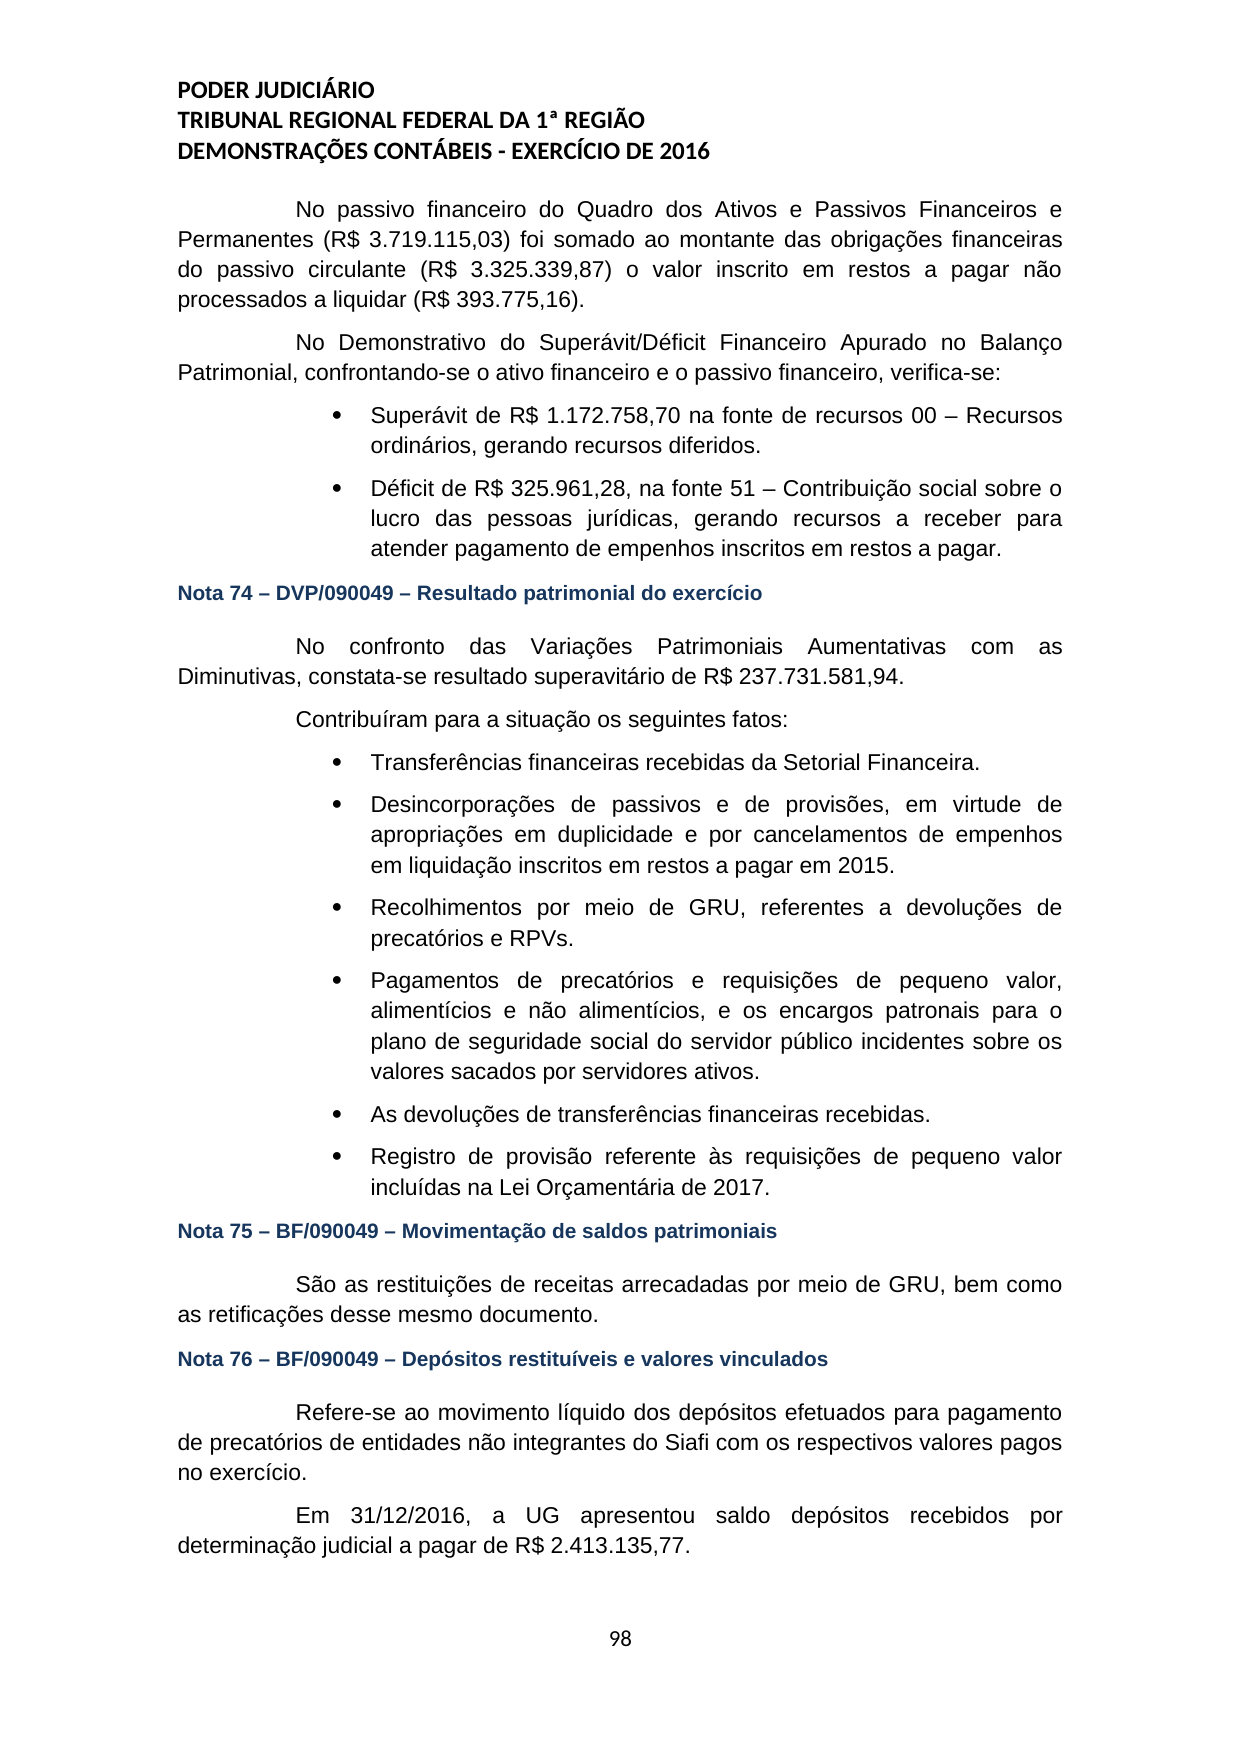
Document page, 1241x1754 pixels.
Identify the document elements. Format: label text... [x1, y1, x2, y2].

list Recolhimentos por meio de GRU, referentes a devoluções de precatórios e RPVs. [333, 894, 1063, 951]
list Contribuíram para a situação os seguintes fatos: [177, 706, 1063, 732]
subtitle Nota 75 – BF/090049 – Movimentação de saldos patrimoniais [177, 1217, 1071, 1245]
subtitle Nota 74 – DVP/090049 – Resultado patrimonial do exercício [177, 579, 1071, 607]
list Refere-se ao movimento líquido dos depósitos efetuados para pagamento de precatórios de entidades não integrantes do Siafi com os respectivos valores pagos no exercício. [177, 1398, 1063, 1485]
list Em 31/12/2016, a UG apresentou saldo depósitos recebidos por determinação judicial a pagar de R$ 2.413.135,77. [177, 1502, 1063, 1558]
list Transferências financeiras recebidas da Setorial Financeira. [333, 748, 1063, 775]
list Pagamentos de precatórios e requisições de pequeno valor, alimentícios e não alimentícios, e os encargos patronais para o plano de seguridade social do servidor público incidentes sobre os valores sacados por servidores ativos. [333, 967, 1063, 1084]
list São as restituições de receitas arrecadadas por meio de GRU, bem como as retificações desse mesmo documento. [177, 1271, 1063, 1327]
list No Demonstrativo do Superávit/Déficit Financeiro Apurado no Balanço Patrimonial, confrontando-se o ativo financeiro e o passivo financeiro, verifica-se: [177, 329, 1063, 386]
list Déficit de R$ 325.961,28, na fonte 51 – Contribuição social sobre o lucro das pessoas jurídicas, gerando recursos a receber para atender pagamento de empenhos inscritos em restos a pagar. [333, 475, 1063, 562]
list No confronto das Variações Patrimoniais Aumentativas com as Diminutivas, constata-se resultado superavitário de R$ 237.731.581,94. [177, 633, 1063, 689]
list Superávit de R$ 1.172.758,70 na fonte de recursos 00 – Recursos ordinários, gerando recursos diferidos. [333, 402, 1063, 459]
subtitle Nota 76 – BF/090049 – Depósitos restituíveis e valores vinculados [177, 1345, 1071, 1373]
list No passivo financeiro do Quadro dos Ativos e Passivos Financeiros e Permanentes (R$ 3.719.115,03) foi somado ao montante das obrigações financeiras do passivo circulante (R$ 3.325.339,87) o valor inscrito em restos a pagar não processados a liquidar (R$ 393.775,16). [177, 196, 1063, 313]
list Registro de provisão referente às requisições de pequeno valor incluídas na Lei Orçamentária de 2017. [333, 1143, 1063, 1200]
list As devoluções de transferências financeiras recebidas. [333, 1101, 1063, 1127]
list Desincorporações de passivos e de provisões, em virtude de apropriações em duplicidade e por cancelamentos de empenhos em liquidação inscritos em restos a pagar em 2015. [333, 791, 1063, 878]
